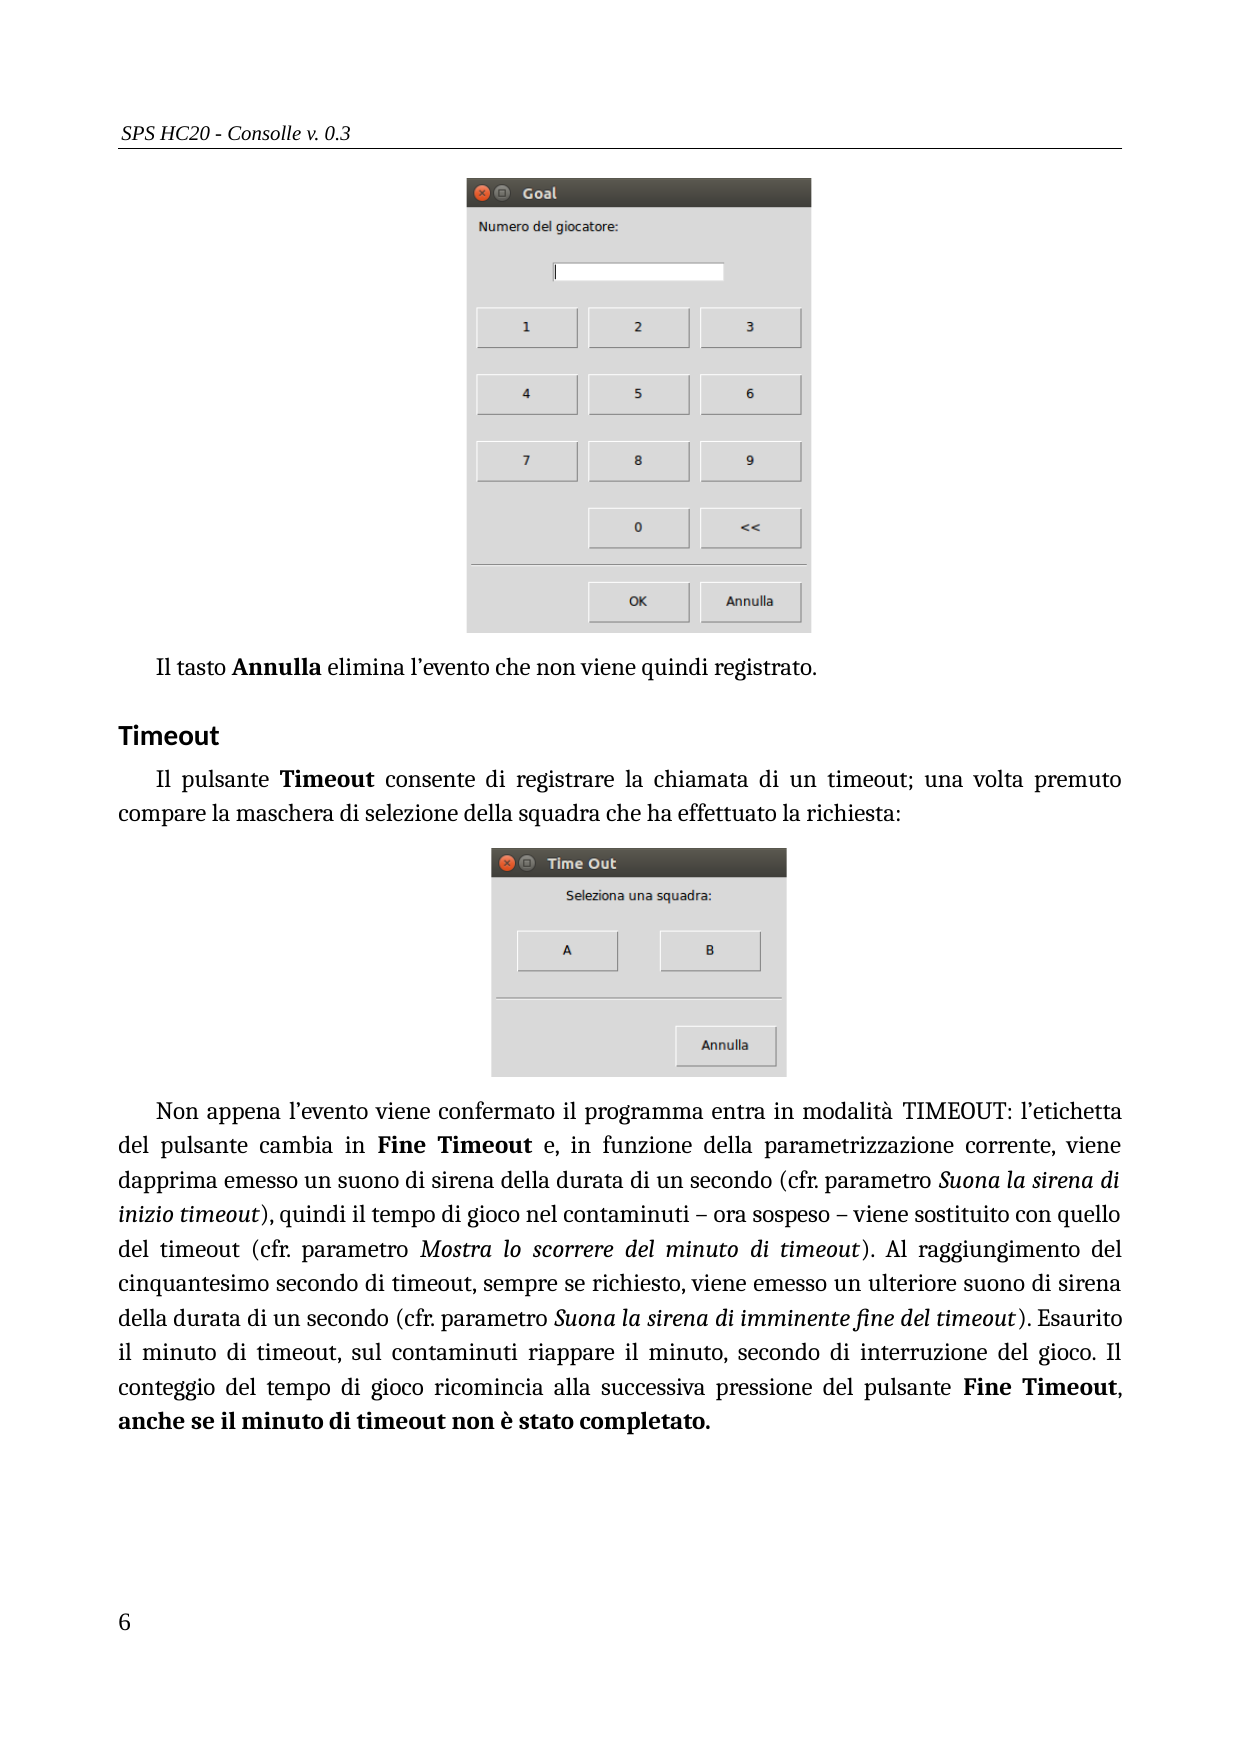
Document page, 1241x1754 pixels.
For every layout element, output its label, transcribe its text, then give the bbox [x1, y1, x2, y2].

text Il tasto Annulla elimina l’evento che non viene quindi registrato. [118, 653, 1122, 682]
subtitle Timeout [118, 717, 1122, 752]
picture [491, 848, 787, 1077]
picture [466, 178, 812, 633]
text Il pulsante Timeout consente di registrare la chiamata di un timeout; una volta premuto compare la maschera di selezione della squadra che ha effettuato la richiesta: [118, 765, 1122, 828]
text Non appena l’evento viene confermato il programma entra in modalità TIMEOUT: l’etichetta del pulsante cambia in Fine Timeout e, in funzione della parametrizzazione corrente, viene dapprima emesso un suono di sirena della durata di un secondo (cfr. parametro Suona la sirena di inizio timeout), quindi il tempo di gioco nel contaminuti – ora sospeso – viene sostituito con quello del timeout (cfr. parametro Mostra lo scorrere del minuto di timeout). Al raggiungimento del cinquantesimo secondo di timeout, sempre se richiesto, viene emesso un ulteriore suono di sirena della durata di un secondo (cfr. parametro Suona la sirena di imminente fine del timeout). Esaurito il minuto di timeout, sul contaminuti riappare il minuto, secondo di interruzione del gioco. Il conteggio del tempo di gioco ricomincia alla successiva pressione del pulsante Fine Timeout, anche se il minuto di timeout non è stato completato. [118, 1097, 1122, 1436]
